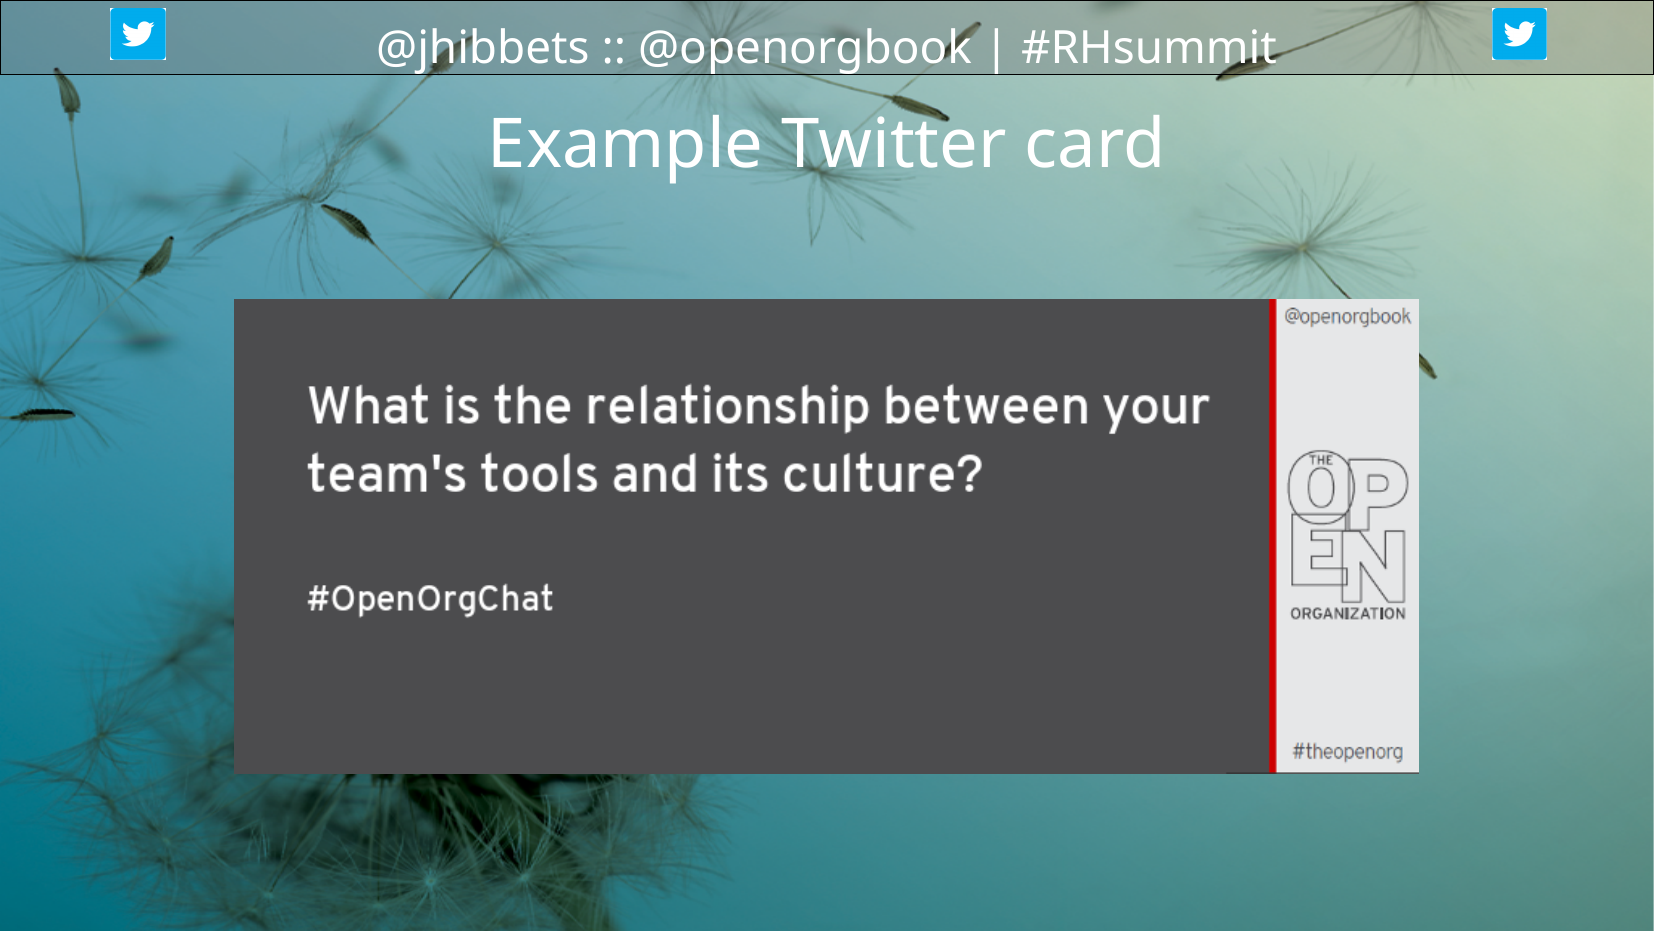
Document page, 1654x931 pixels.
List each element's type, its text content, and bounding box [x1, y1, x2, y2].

picture [1505, 22, 1534, 46]
title Example Twitter card [82, 63, 1571, 219]
picture [124, 22, 152, 46]
picture [0, 75, 1654, 931]
